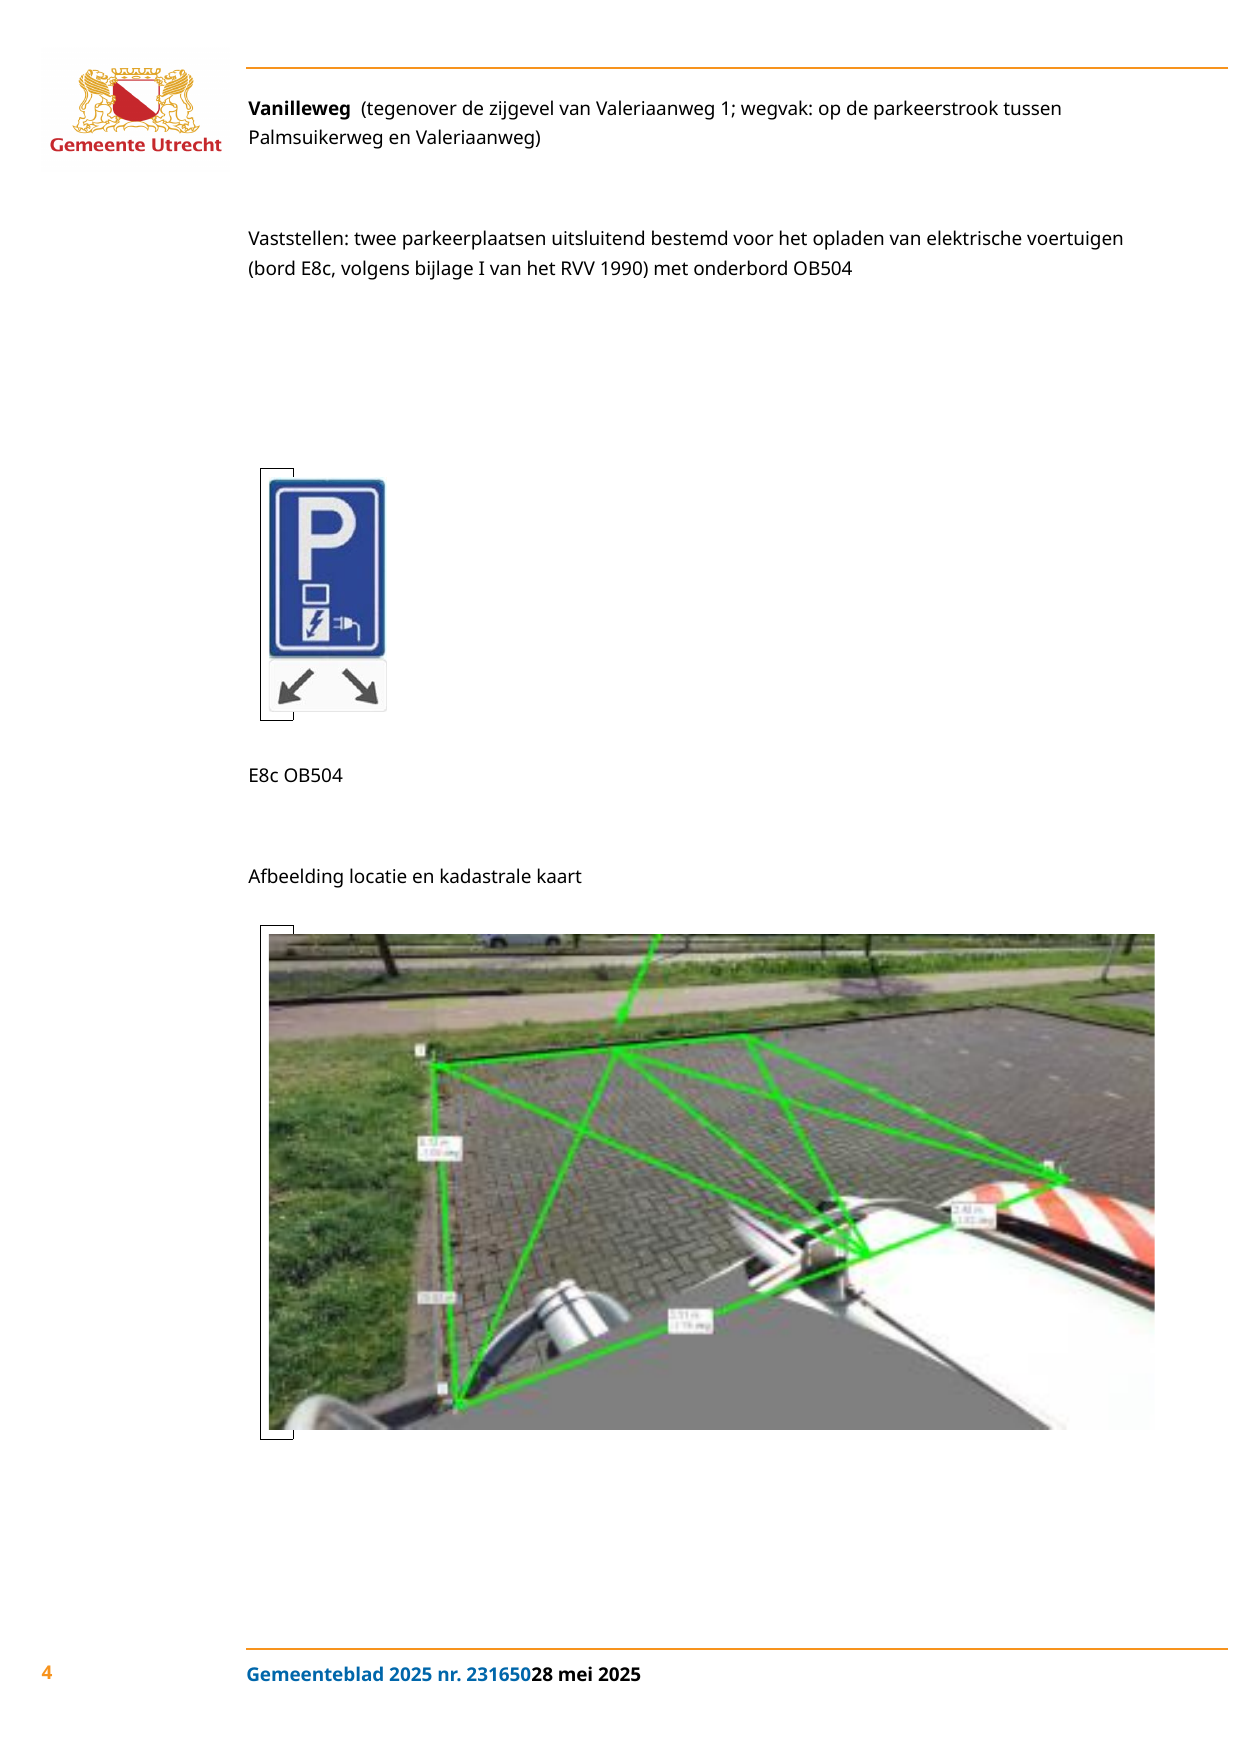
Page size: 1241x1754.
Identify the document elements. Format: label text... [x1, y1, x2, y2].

text Vanilleweg (tegenover de zijgevel van Valeriaanweg 1; wegvak: op de parkeerstrook tussen Palmsuikerweg en Valeriaanweg) [248, 95, 1152, 150]
text Vaststellen: twee parkeerplaatsen uitsluitend bestemd voor het opladen van elektrische voertuigen (bord E8c, volgens bijlage I van het RVV 1990) met onderbord OB504 [248, 225, 1152, 281]
picture [268, 477, 387, 712]
text E8c OB504 [248, 762, 1152, 788]
picture [268, 934, 1155, 1430]
text Afbeelding locatie en kadastrale kaart [248, 863, 1152, 889]
picture [41, 47, 231, 172]
